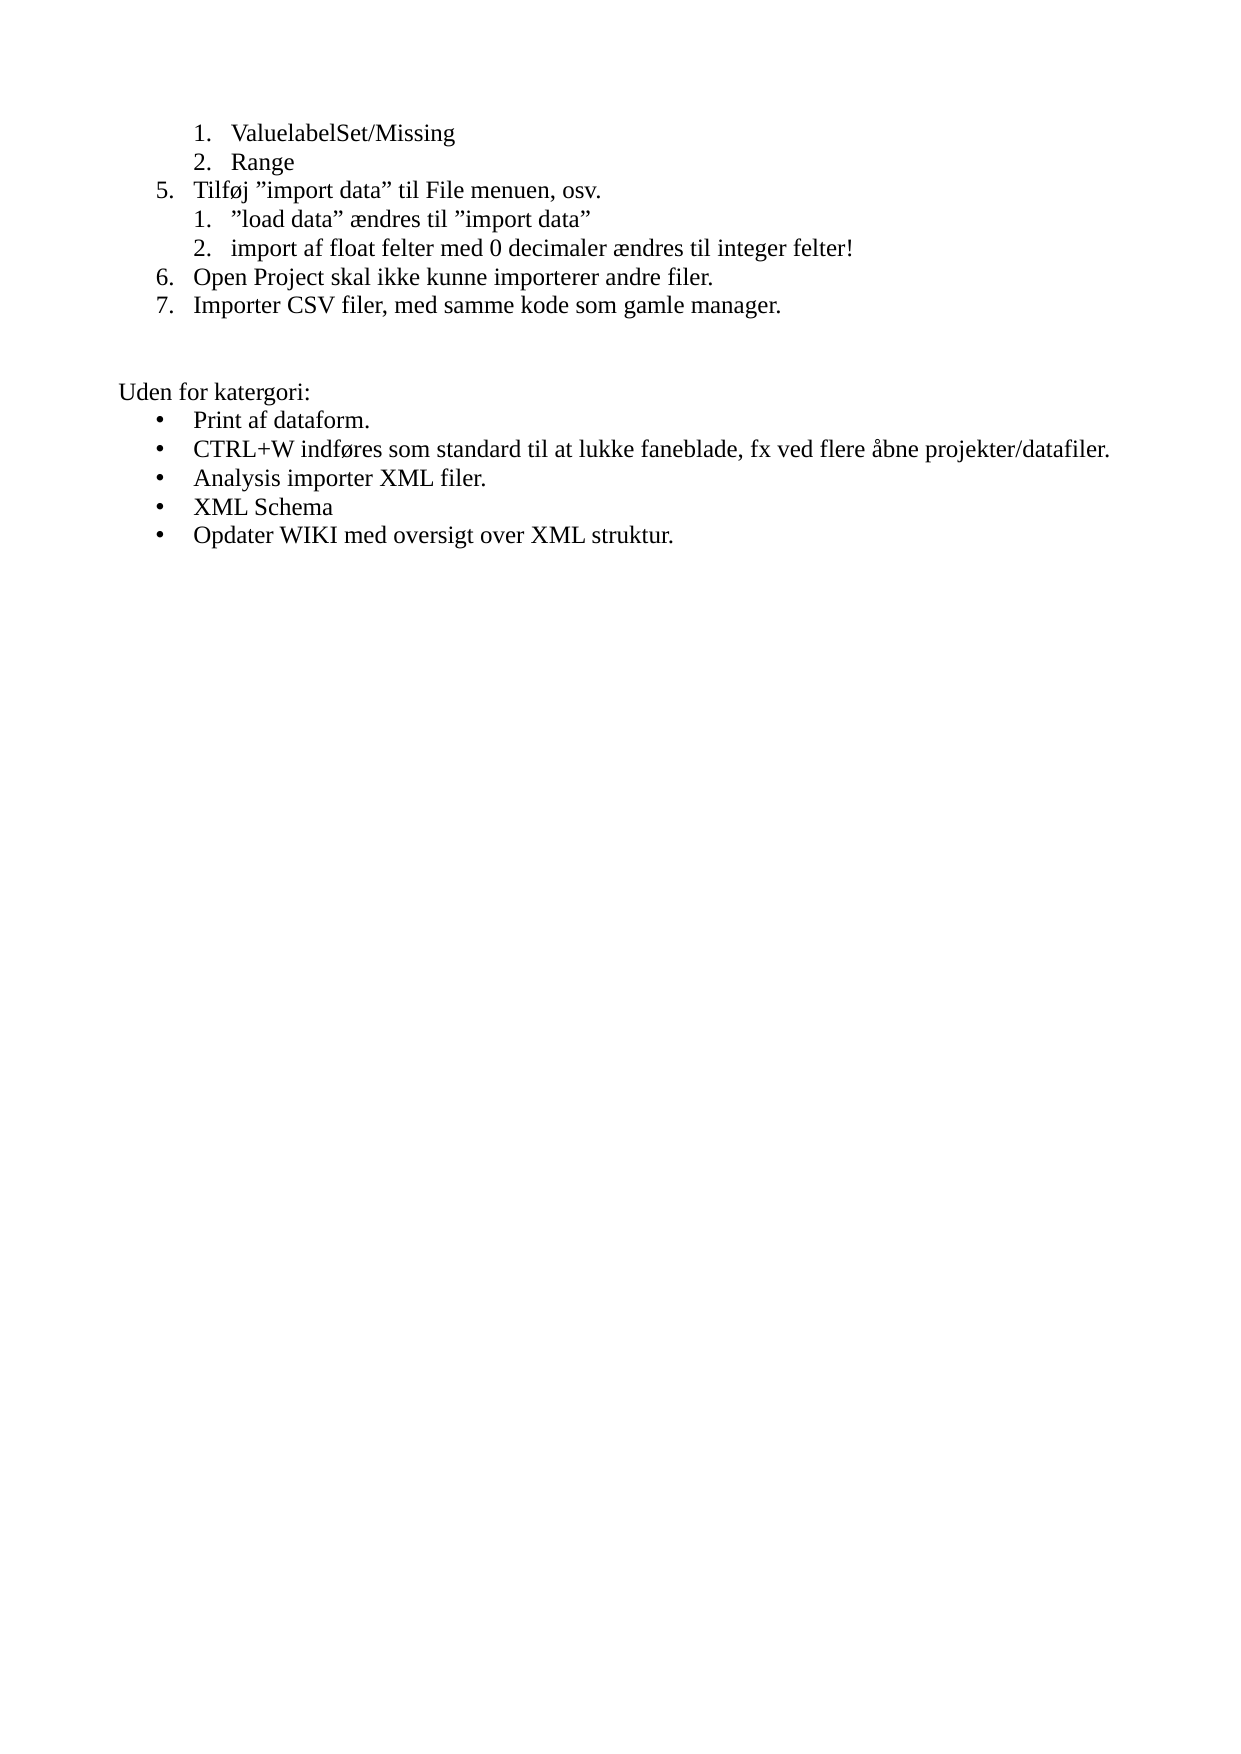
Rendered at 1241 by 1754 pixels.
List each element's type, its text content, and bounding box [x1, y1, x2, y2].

list XML Schema [156, 492, 1122, 521]
list ValuelabelSet/Missing [193, 118, 1122, 147]
list Print af dataform. [156, 406, 1122, 434]
list import af float felter med 0 decimaler ændres til integer felter! [193, 233, 1122, 262]
list Tilføj ”import data” til File menuen, osv. [156, 176, 1122, 204]
list Importer CSV filer, med samme kode som gamle manager. [156, 291, 1122, 319]
list Analysis importer XML filer. [156, 463, 1122, 492]
list ”load data” ændres til ”import data” [193, 204, 1122, 233]
list Open Project skal ikke kunne importerer andre filer. [156, 262, 1122, 291]
list CTRL+W indføres som standard til at lukke faneblade, fx ved flere åbne projekter/datafiler. [156, 434, 1122, 463]
text Uden for katergori: [118, 377, 1122, 406]
list Range [193, 147, 1122, 176]
list Opdater WIKI med oversigt over XML struktur. [156, 521, 1122, 549]
